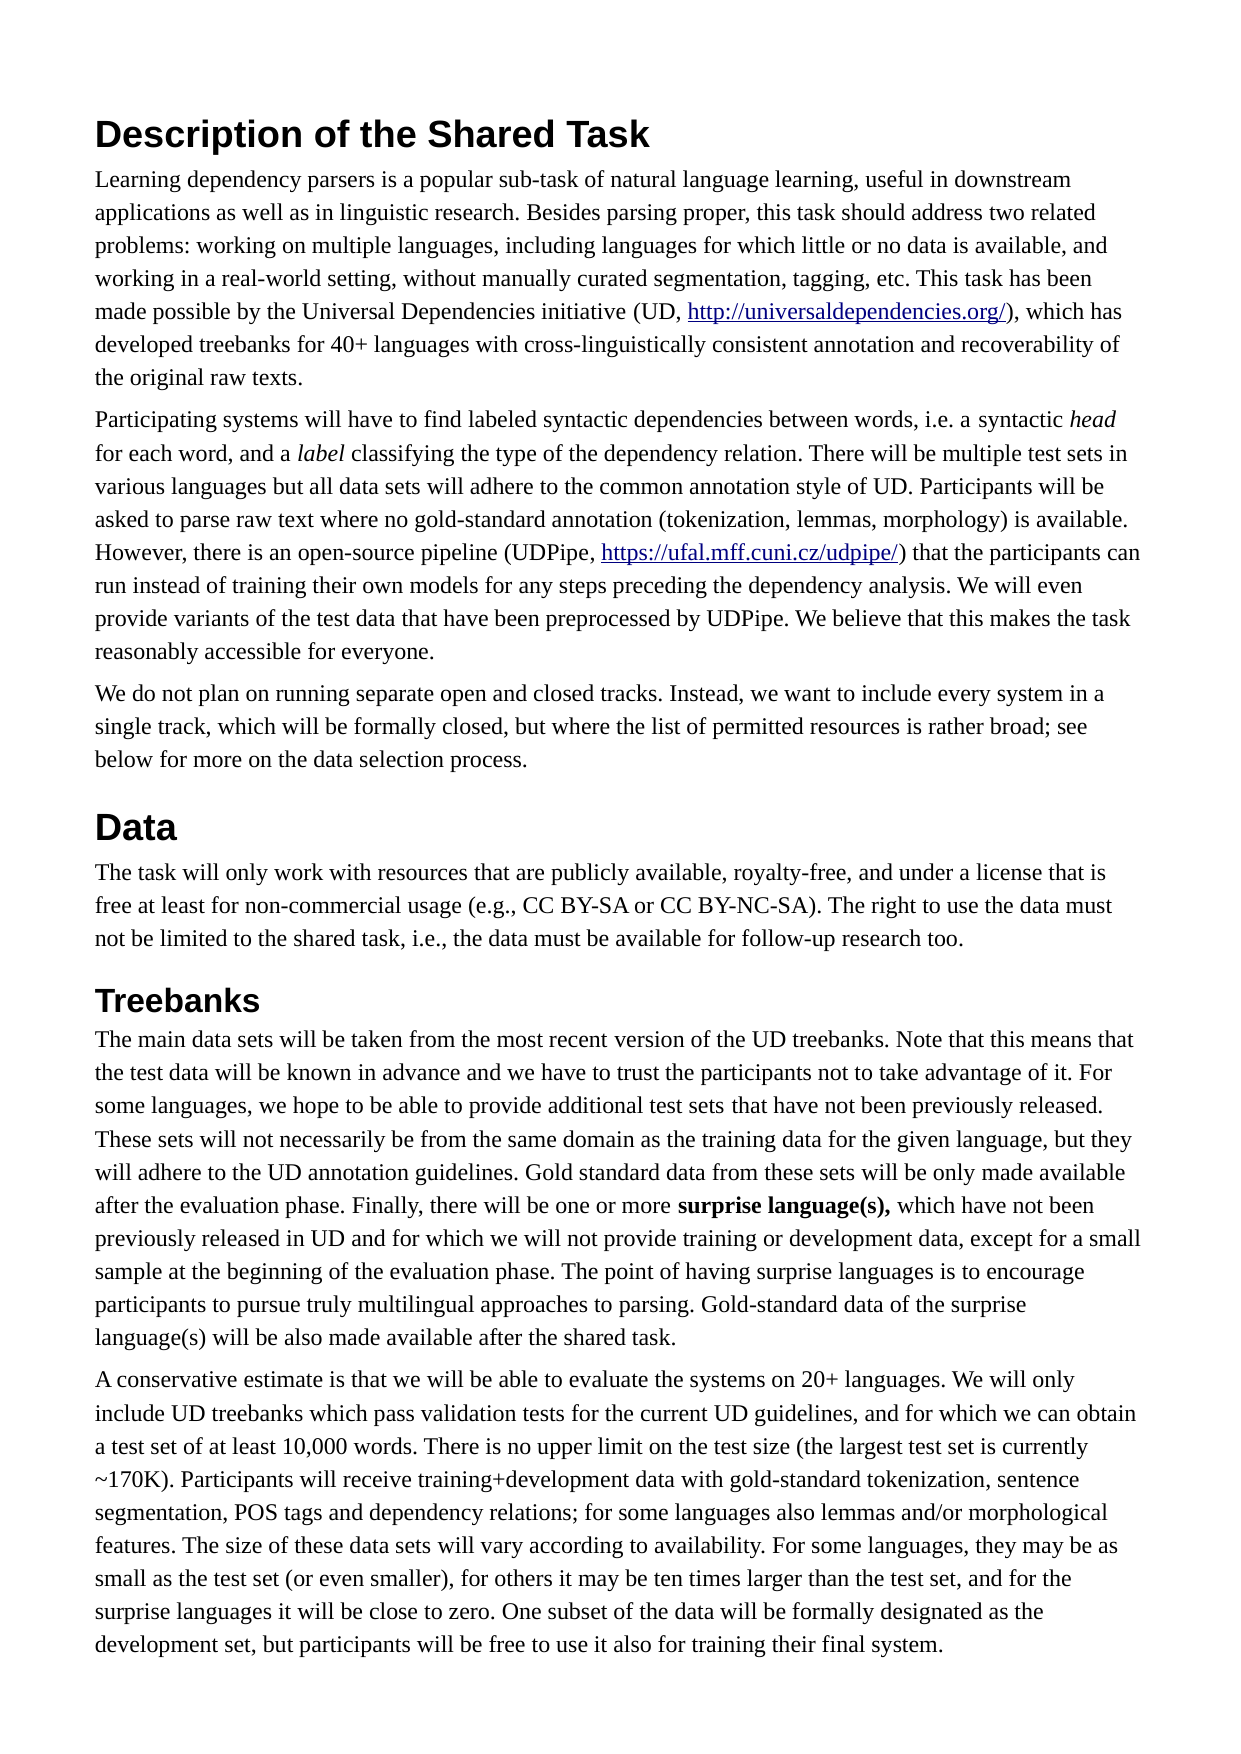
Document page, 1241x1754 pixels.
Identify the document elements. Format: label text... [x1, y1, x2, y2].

text Participating systems will have to find labeled syntactic dependencies between words, i.e. a syntactic head for each word, and a label classifying the type of the dependency relation. There will be multiple test sets in various languages but all data sets will adhere to the common annotation style of UD. Participants will be asked to parse raw text where no gold-standard annotation (tokenization, lemmas, morphology) is available. However, there is an open-source pipeline (UDPipe, https://ufal.mff.cuni.cz/udpipe/) that the participants can run instead of training their own models for any steps preceding the dependency analysis. We will even provide variants of the test data that have been preprocessed by UDPipe. We believe that this makes the task reasonably accessible for everyone. [94, 405, 1146, 665]
text A conservative estimate is that we will be able to evaluate the systems on 20+ languages. We will only include UD treebanks which pass validation tests for the current UD guidelines, and for which we can obtain a test set of at least 10,000 words. There is no upper limit on the test size (the largest test set is currently ~170K). Participants will receive training+development data with gold-standard tokenization, sentence segmentation, POS tags and dependency relations; for some languages also lemmas and/or morphological features. The size of these data sets will vary according to availability. For some languages, they may be as small as the test set (or even smaller), for others it may be ten times larger than the test set, and for the surprise languages it will be close to zero. One subset of the data will be formally designated as the development set, but participants will be free to use it also for training their final system. [94, 1365, 1146, 1658]
text The task will only work with resources that are publicly available, royalty-free, and under a license that is free at least for non-commercial usage (e.g., CC BY-SA or CC BY-NC-SA). The right to use the data must not be limited to the shared task, i.e., the data must be available for follow-up research too. [94, 858, 1146, 952]
text Learning dependency parsers is a popular sub-task of natural language learning, useful in downstream applications as well as in linguistic research. Besides parsing proper, this task should address two related problems: working on multiple languages, including languages for which little or no data is available, and working in a real-world setting, without manually curated segmentation, tagging, etc. This task has been made possible by the Universal Dependencies initiative (UD, http://universaldependencies.org/), which has developed treebanks for 40+ languages with cross-linguistically consistent annotation and recoverability of the original raw texts. [94, 165, 1146, 391]
text The main data sets will be taken from the most recent version of the UD treebanks. Note that this means that the test data will be known in advance and we have to trust the participants not to take advantage of it. For some languages, we hope to be able to provide additional test sets that have not been previously released. These sets will not necessarily be from the same domain as the training data for the given language, but they will adhere to the UD annotation guidelines. Gold standard data from these sets will be only made available after the evaluation phase. Finally, there will be one or more surprise language(s), which have not been previously released in UD and for which we will not provide training or development data, except for a small sample at the beginning of the evaluation phase. The point of having surprise languages is to encourage participants to pursue truly multilingual approaches to parsing. Gold-standard data of the surprise language(s) will be also made available after the shared task. [94, 1025, 1146, 1351]
subtitle Treebanks [94, 981, 1146, 1019]
subtitle Data [94, 805, 1146, 849]
subtitle Description of the Shared Task [94, 112, 1146, 156]
text We do not plan on running separate open and closed tracks. Instead, we want to include every system in a single track, which will be formally closed, but where the list of permitted resources is rather broad; see below for more on the data selection process. [94, 679, 1146, 773]
